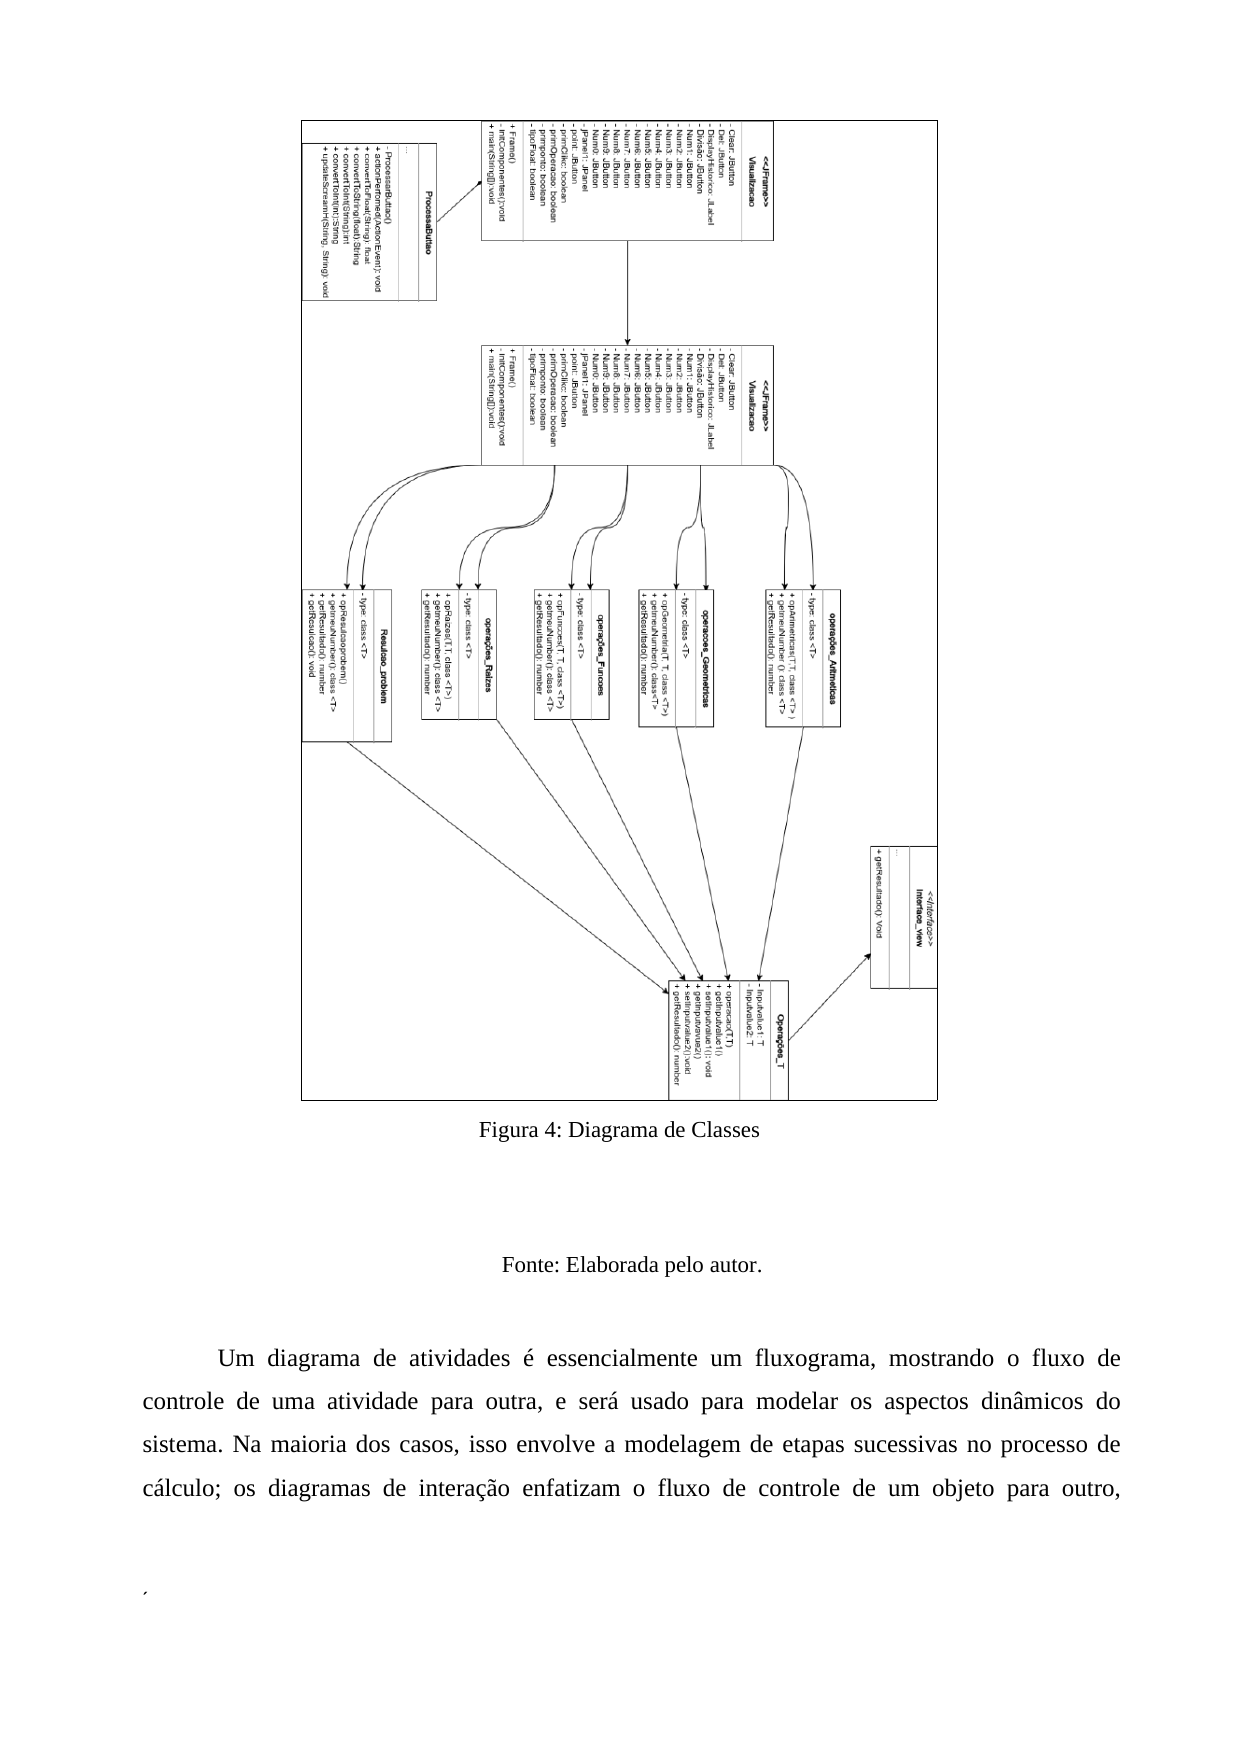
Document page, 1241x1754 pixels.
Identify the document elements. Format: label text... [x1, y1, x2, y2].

text Figura 4: Diagrama de Classes [0, 1100, 1239, 1143]
text Fonte: Elaborada pelo autor. [0, 1143, 1239, 1277]
text [938, 259, 1239, 292]
text Um diagrama de atividades é essencialmente um fluxograma, mostrando o fluxo de controle de uma atividade para outra, e será usado para modelar os aspectos dinâmicos do sistema. Na maioria dos casos, isso envolve a modelagem de etapas sucessivas no processo de cálculo; os diagramas de interação enfatizam o fluxo de controle de um objeto para outro, [142, 1343, 1122, 1501]
picture [302, 122, 937, 1100]
text [0, 259, 301, 292]
